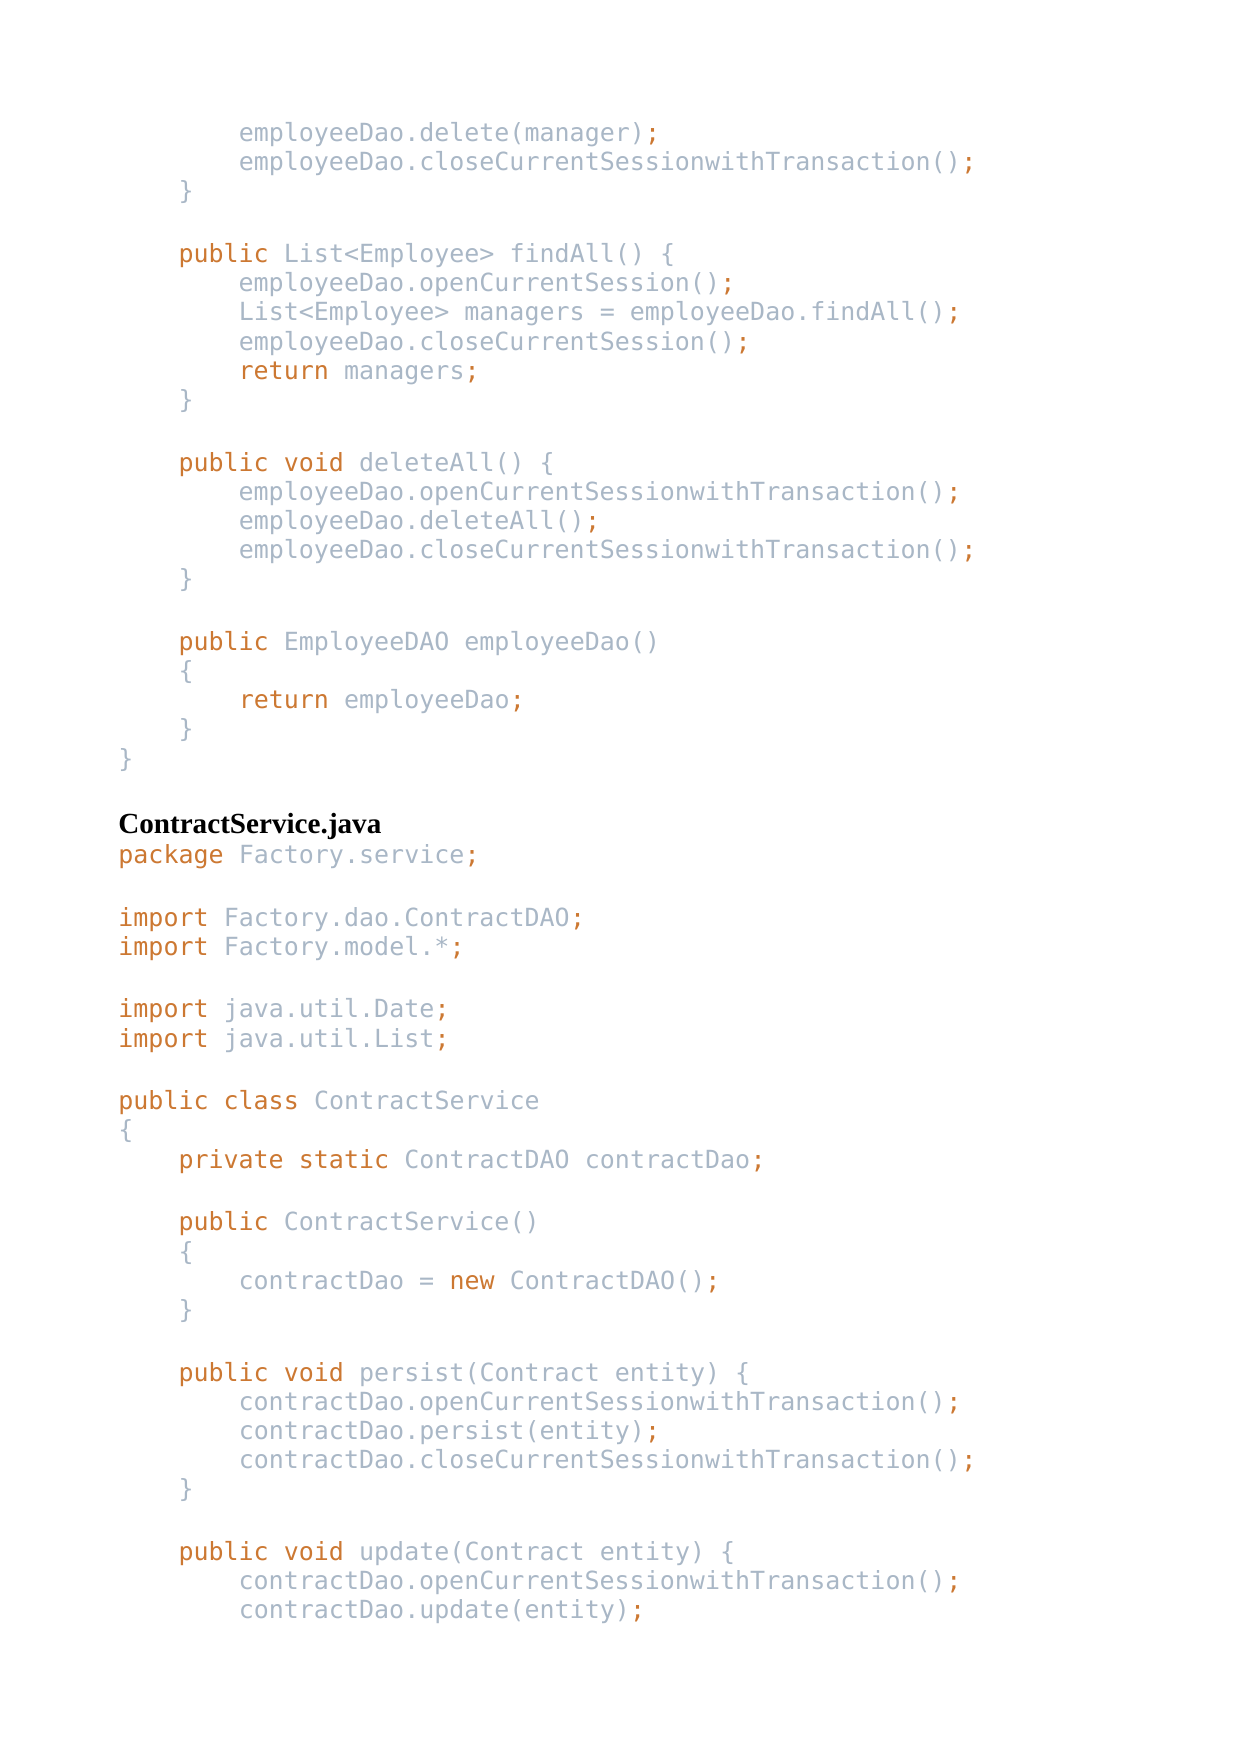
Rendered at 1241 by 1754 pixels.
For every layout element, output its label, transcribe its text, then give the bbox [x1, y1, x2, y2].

text employeeDao.delete(manager); employeeDao.closeCurrentSessionwithTransaction(); } public List<Employee> findAll() { employeeDao.openCurrentSession(); List<Employee> managers = employeeDao.findAll(); employeeDao.closeCurrentSession(); return managers; } public void deleteAll() { employeeDao.openCurrentSessionwithTransaction(); employeeDao.deleteAll(); employeeDao.closeCurrentSessionwithTransaction(); } public EmployeeDAO employeeDao() { return employeeDao; } } [118, 118, 1122, 806]
text package Factory.service; import Factory.dao.ContractDAO; import Factory.model.*; import java.util.Date; import java.util.List; public class ContractService { private static ContractDAO contractDao; public ContractService() { contractDao = new ContractDAO(); } public void persist(Contract entity) { contractDao.openCurrentSessionwithTransaction(); contractDao.persist(entity); contractDao.closeCurrentSessionwithTransaction(); } public void update(Contract entity) { contractDao.openCurrentSessionwithTransaction(); contractDao.update(entity); [118, 840, 1122, 1624]
text ContractService.java [118, 806, 1122, 840]
